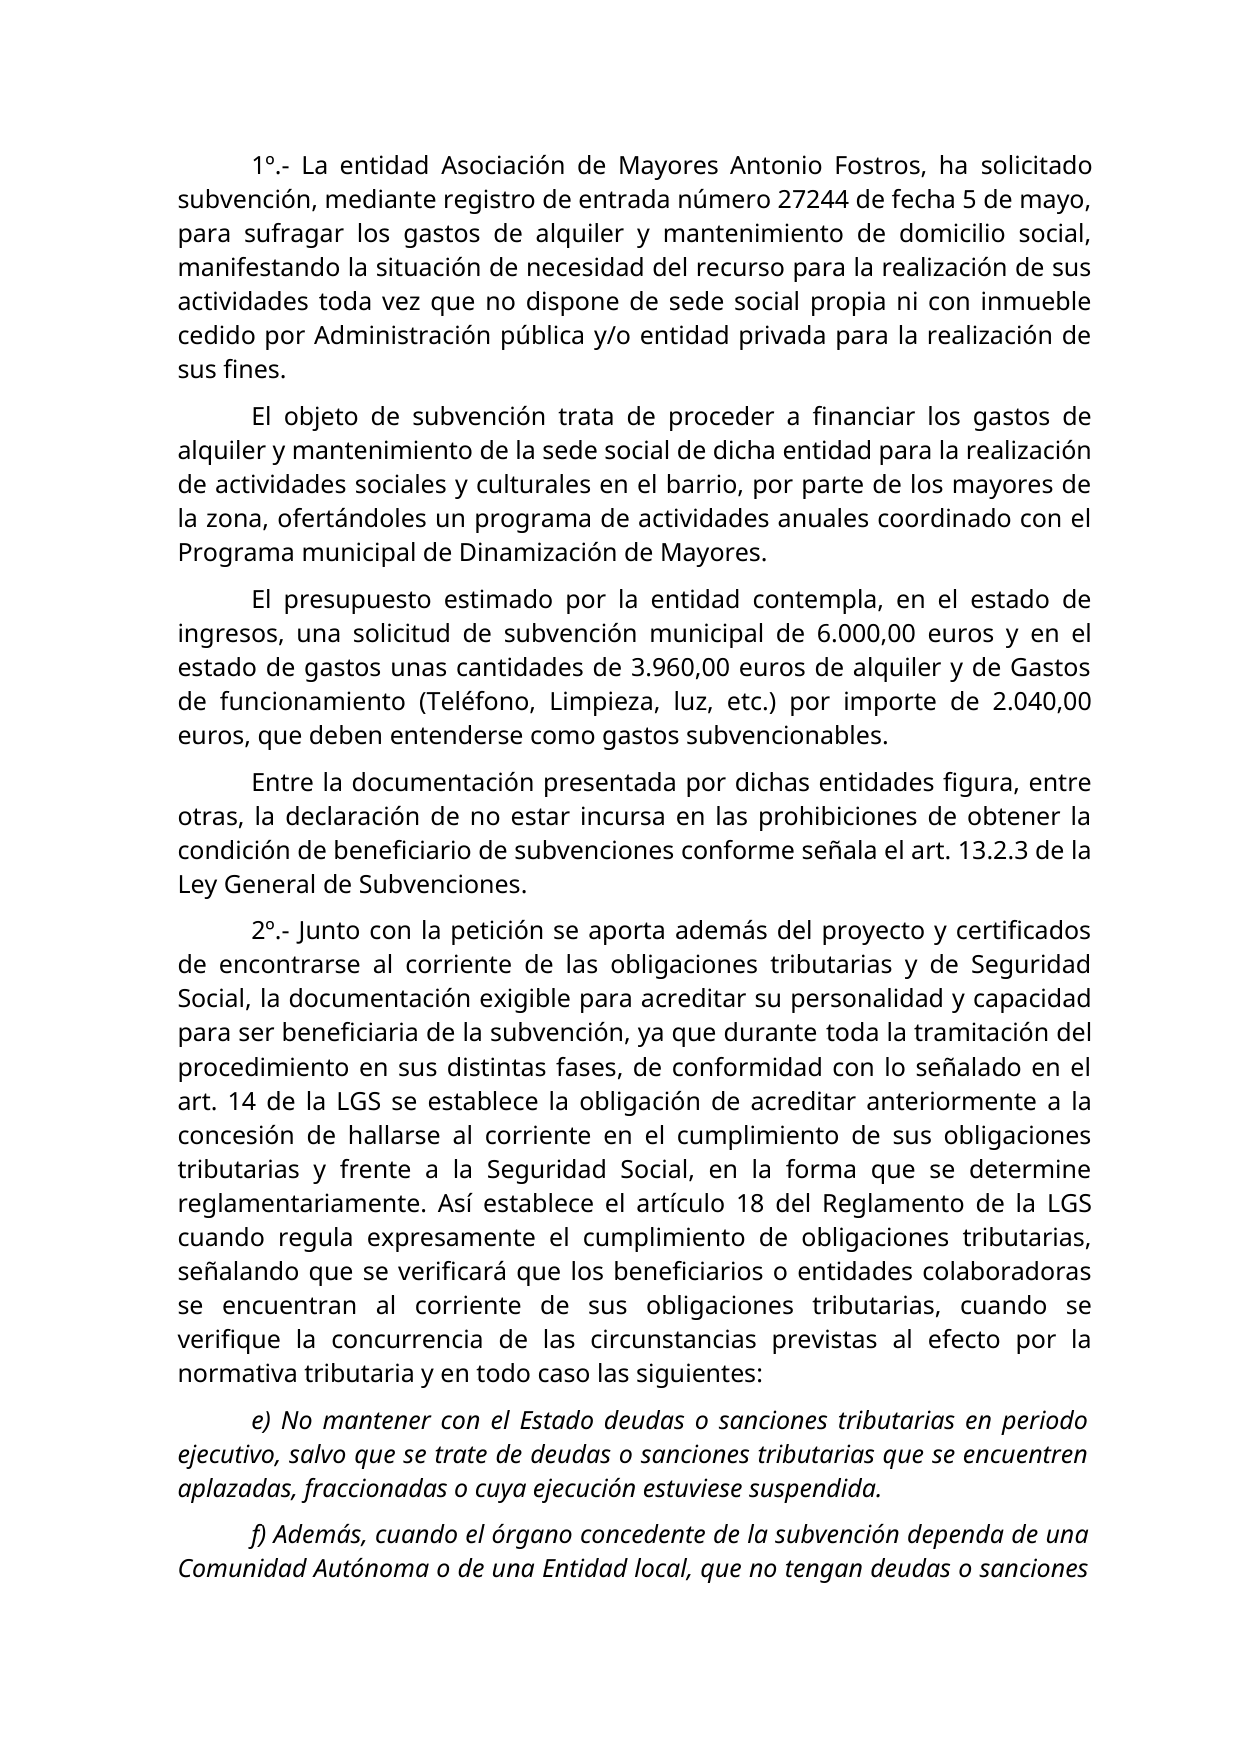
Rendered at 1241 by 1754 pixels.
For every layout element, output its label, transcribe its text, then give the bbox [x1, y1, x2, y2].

text El objeto de subvención trata de proceder a financiar los gastos de alquiler y mantenimiento de la sede social de dicha entidad para la realización de actividades sociales y culturales en el barrio, por parte de los mayores de la zona, ofertándoles un programa de actividades anuales coordinado con el Programa municipal de Dinamización de Mayores. [177, 398, 1093, 569]
text El presupuesto estimado por la entidad contempla, en el estado de ingresos, una solicitud de subvención municipal de 6.000,00 euros y en el estado de gastos unas cantidades de 3.960,00 euros de alquiler y de Gastos de funcionamiento (Teléfono, Limpieza, luz, etc.) por importe de 2.040,00 euros, que deben entenderse como gastos subvencionables. [177, 581, 1093, 752]
text e) No mantener con el Estado deudas o sanciones tributarias en periodo ejecutivo, salvo que se trate de deudas o sanciones tributarias que se encuentren aplazadas, fraccionadas o cuya ejecución estuviese suspendida. [177, 1402, 1093, 1504]
text 2º.- Junto con la petición se aporta además del proyecto y certificados de encontrarse al corriente de las obligaciones tributarias y de Seguridad Social, la documentación exigible para acreditar su personalidad y capacidad para ser beneficiaria de la subvención, ya que durante toda la tramitación del procedimiento en sus distintas fases, de conformidad con lo señalado en el art. 14 de la LGS se establece la obligación de acreditar anteriormente a la concesión de hallarse al corriente en el cumplimiento de sus obligaciones tributarias y frente a la Seguridad Social, en la forma que se determine reglamentariamente. Así establece el artículo 18 del Reglamento de la LGS cuando regula expresamente el cumplimiento de obligaciones tributarias, señalando que se verificará que los beneficiarios o entidades colaboradoras se encuentran al corriente de sus obligaciones tributarias, cuando se verifique la concurrencia de las circunstancias previstas al efecto por la normativa tributaria y en todo caso las siguientes: [177, 913, 1093, 1390]
text Entre la documentación presentada por dichas entidades figura, entre otras, la declaración de no estar incursa en las prohibiciones de obtener la condición de beneficiario de subvenciones conforme señala el art. 13.2.3 de la Ley General de Subvenciones. [177, 764, 1093, 900]
text f) Además, cuando el órgano concedente de la subvención dependa de una Comunidad Autónoma o de una Entidad local, que no tengan deudas o sanciones [177, 1517, 1093, 1585]
text 1º.- La entidad Asociación de Mayores Antonio Fostros, ha solicitado subvención, mediante registro de entrada número 27244 de fecha 5 de mayo, para sufragar los gastos de alquiler y mantenimiento de domicilio social, manifestando la situación de necesidad del recurso para la realización de sus actividades toda vez que no dispone de sede social propia ni con inmueble cedido por Administración pública y/o entidad privada para la realización de sus fines. [177, 148, 1093, 386]
